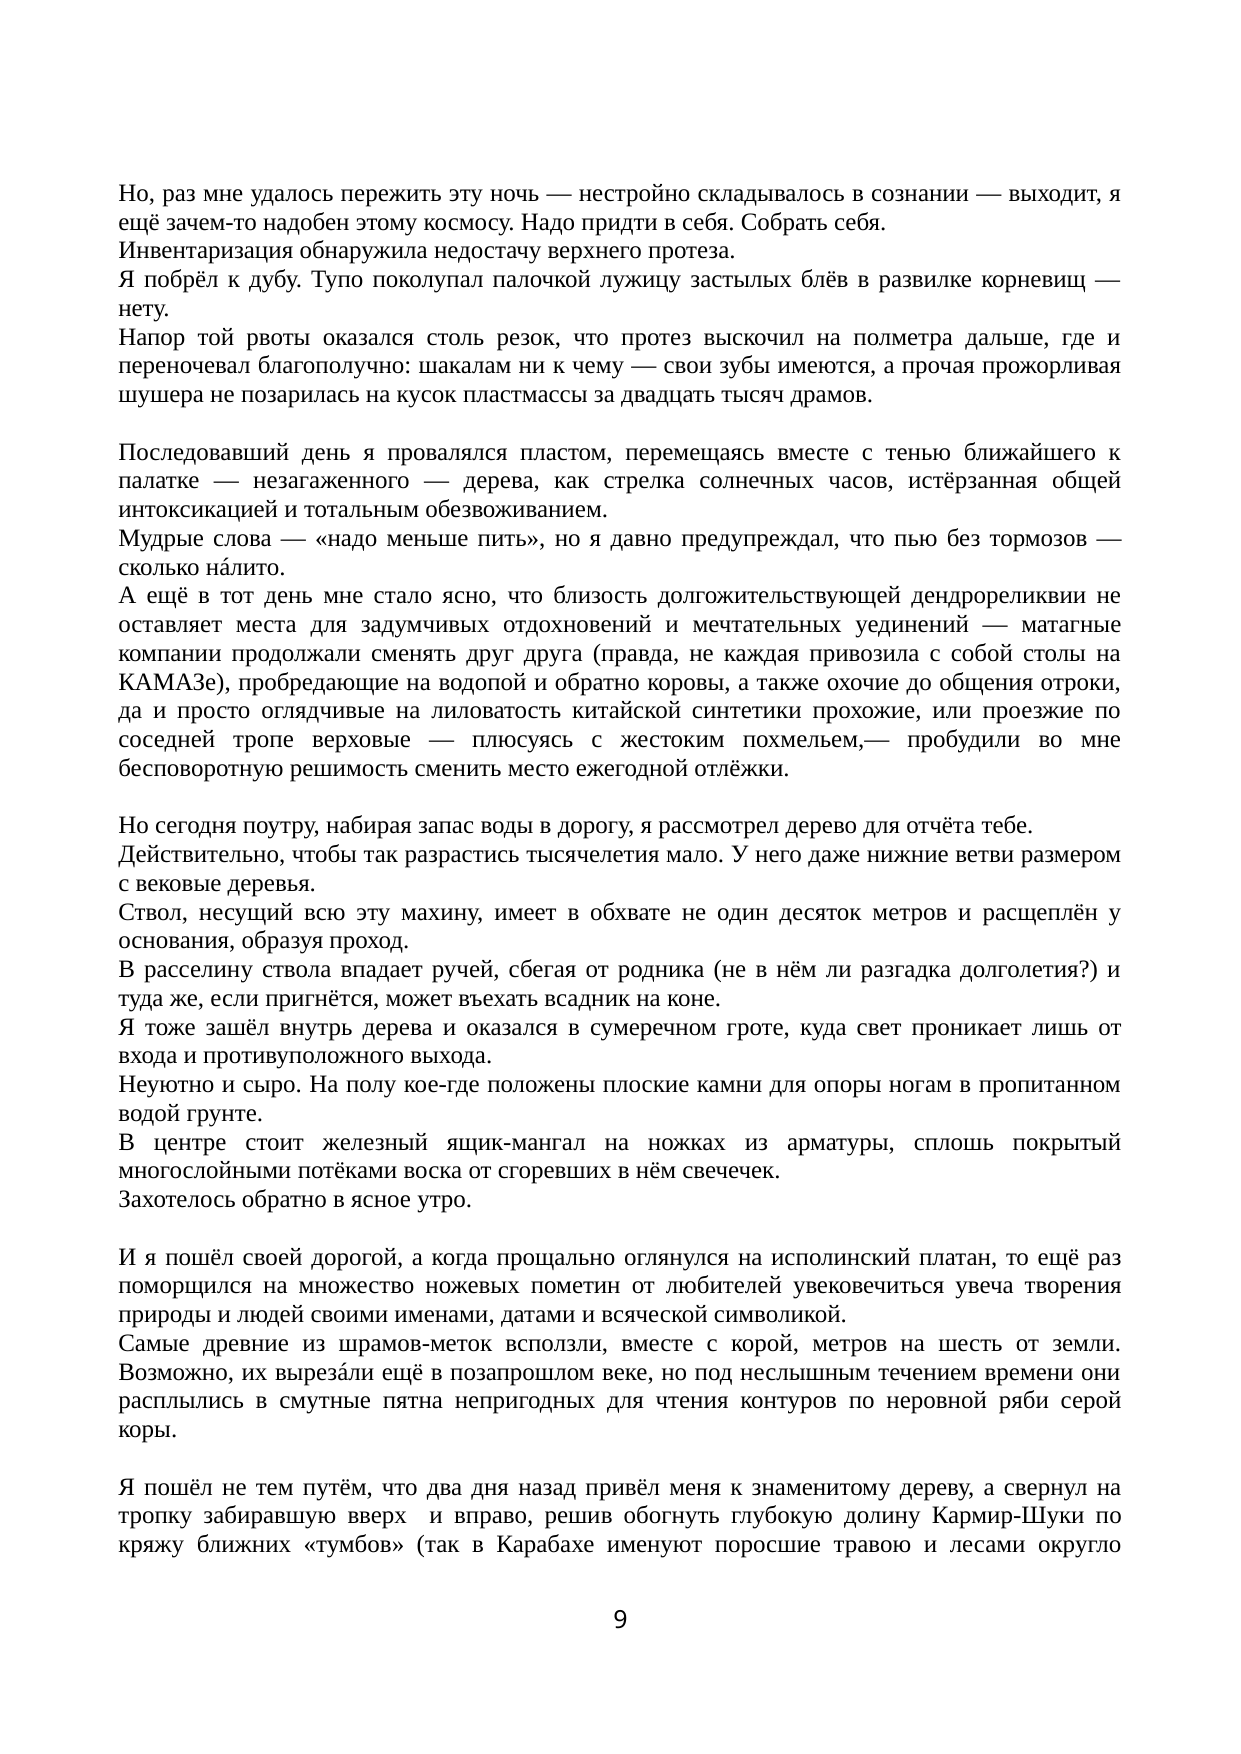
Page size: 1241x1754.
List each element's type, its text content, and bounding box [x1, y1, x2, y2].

text Последовавший день я провалялся пластом, перемещаясь вместе с тенью ближайшего к палатке — незагаженного — дерева, как стрелка солнечных часов, истёрзанная общей интоксикацией и тотальным обезвоживанием. [118, 437, 1122, 523]
text В расселину ствола впадает ручей, сбегая от родника (не в нём ли разгадка долголетия?) и туда же, если пригнётся, может въехать всадник на коне. [118, 954, 1122, 1012]
text Мудрые слова — «надо меньше пить», но я давно предупреждал, что пью без тормозов — сколько нáлито. [118, 523, 1122, 581]
text Самые древние из шрамов-меток всползли, вместе с корой, метров на шесть от земли. Возможно, их вырезáли ещё в позапрошлом веке, но под неслышным течением времени они расплылись в смутные пятна непригодных для чтения контуров по неровной ряби серой коры. [118, 1328, 1122, 1443]
text Я тоже зашёл внутрь дерева и оказался в сумеречном гроте, куда свет проникает лишь от входа и противуположного выхода. [118, 1012, 1122, 1069]
text Но, раз мне удалось пережить эту ночь — нестройно складывалось в сознании — выходит, я ещё зачем-то надобен этому космосу. Надо придти в себя. Собрать себя. [118, 178, 1122, 236]
text В центре стоит железный ящик-мангал на ножках из арматуры, сплошь покрытый многослойными потёками воска от сгоревших в нём свечечек. [118, 1127, 1122, 1184]
text Ствол, несущий всю эту махину, имеет в обхвате не один десяток метров и расщеплён у основания, образуя проход. [118, 897, 1122, 954]
text Захотелось обратно в ясное утро. [118, 1184, 1122, 1213]
text Действительно, чтобы так разрастись тысячелетия мало. У него даже нижние ветви размером с вековые деревья. [118, 839, 1122, 897]
text Инвентаризация обнаружила недостачу верхнего протеза. [118, 236, 1122, 264]
text Я пошёл не тем путём, что два дня назад привёл меня к знаменитому дереву, а свернул на тропку забиравшую вверх и вправо, решив обогнуть глубокую долину Кармир-Шуки по кряжу ближних «тумбов» (так в Карабахе именуют поросшие травою и лесами округло [118, 1472, 1122, 1558]
text А ещё в тот день мне стало ясно, что близость долгожительствующей дендрореликвии не оставляет места для задумчивых отдохновений и мечтательных уединений — матагные компании продолжали сменять друг друга (правда, не каждая привозила с собой столы на КАМАЗе), пробредающие на водопой и обратно коровы, а также охочие до общения отроки, да и просто оглядчивые на лиловатость китайской синтетики прохожие, или проезжие по соседней тропе верховые — плюсуясь с жестоким похмельем,— пробудили во мне бесповоротную решимость сменить место ежегодной отлёжки. [118, 581, 1122, 782]
text И я пошёл своей дорогой, а когда прощально оглянулся на исполинский платан, то ещё раз поморщился на множество ножевых пометин от любителей увековечиться увеча творения природы и людей своими именами, датами и всяческой символикой. [118, 1242, 1122, 1328]
text Напор той рвоты оказался столь резок, что протез выскочил на полметра дальше, где и переночевал благополучно: шакалам ни к чему — свои зубы имеются, а прочая прожорливая шушера не позарилась на кусок пластмассы за двадцать тысяч драмов. [118, 322, 1122, 408]
text Я побрёл к дубу. Тупо поколупал палочкой лужицу застылых блёв в развилке корневищ — нету. [118, 264, 1122, 322]
text Но сегодня поутру, набирая запас воды в дорогу, я рассмотрел дерево для отчёта тебе. [118, 811, 1122, 839]
text Неуютно и сыро. На полу кое-где положены плоские камни для опоры ногам в пропитанном водой грунте. [118, 1069, 1122, 1127]
